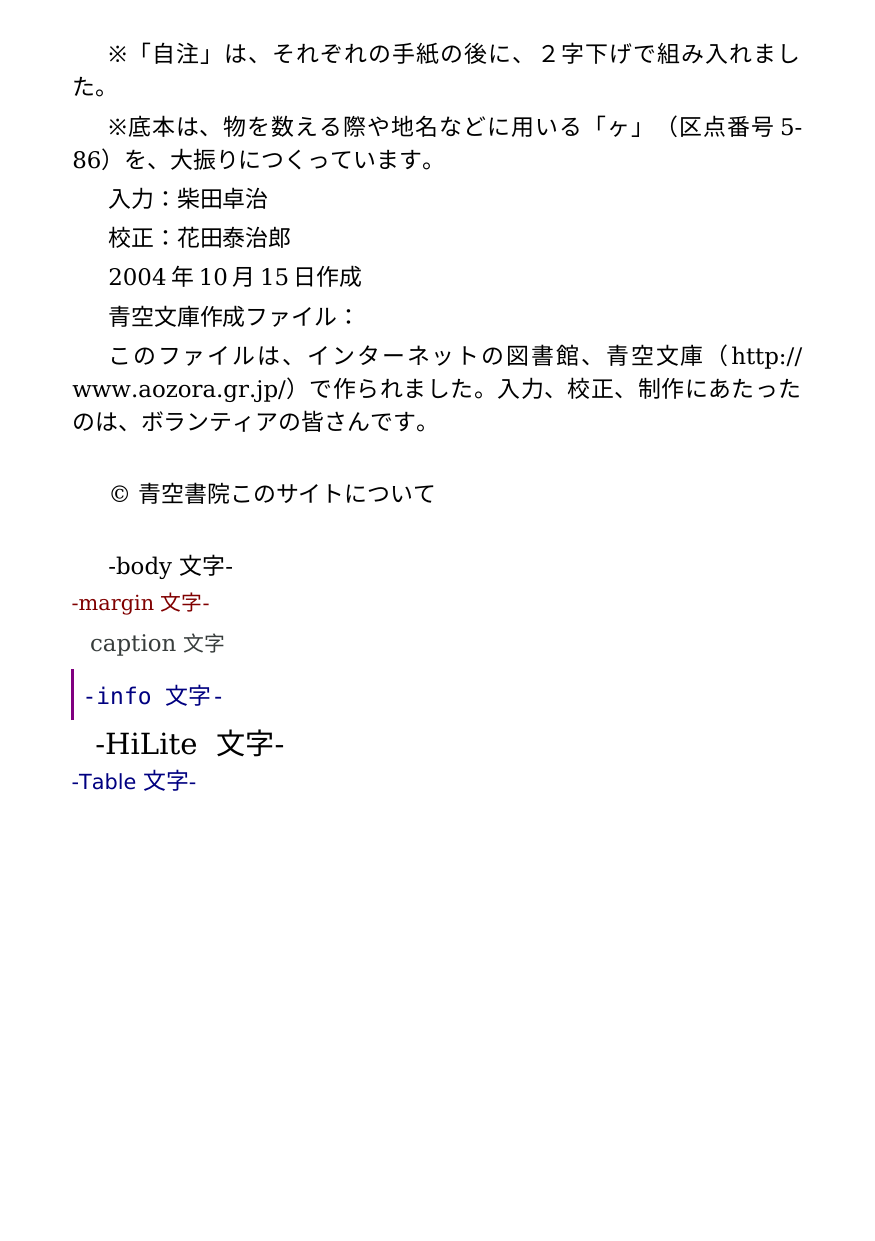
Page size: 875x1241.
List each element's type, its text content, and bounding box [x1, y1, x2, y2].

text -body 文字- [72, 547, 802, 581]
text ※「自注」は、それぞれの手紙の後に、２字下げで組み入れました。 [72, 36, 802, 102]
text -HiLite 文字- [95, 720, 838, 762]
text 青空文庫作成ファイル： [72, 298, 802, 332]
text © 青空書院このサイトについて [72, 476, 802, 509]
text 2004年10月15日作成 [72, 259, 802, 292]
text ※底本は、物を数える際や地名などに用いる「ヶ」（区点番号5-86）を、大振りにつくっています。 [72, 108, 802, 175]
text caption 文字 [90, 629, 802, 657]
text -info 文字- [74, 669, 803, 720]
text 入力：柴田卓治 [72, 181, 802, 214]
text -Table 文字- [71, 762, 803, 796]
text このファイルは、インターネットの図書館、青空文庫（http://www.aozora.gr.jp/）で作られました。入力、校正、制作にあたったのは、ボランティアの皆さんです。 [72, 337, 802, 437]
text 校正：花田泰治郎 [72, 220, 802, 253]
text -margin 文字- [71, 587, 803, 617]
